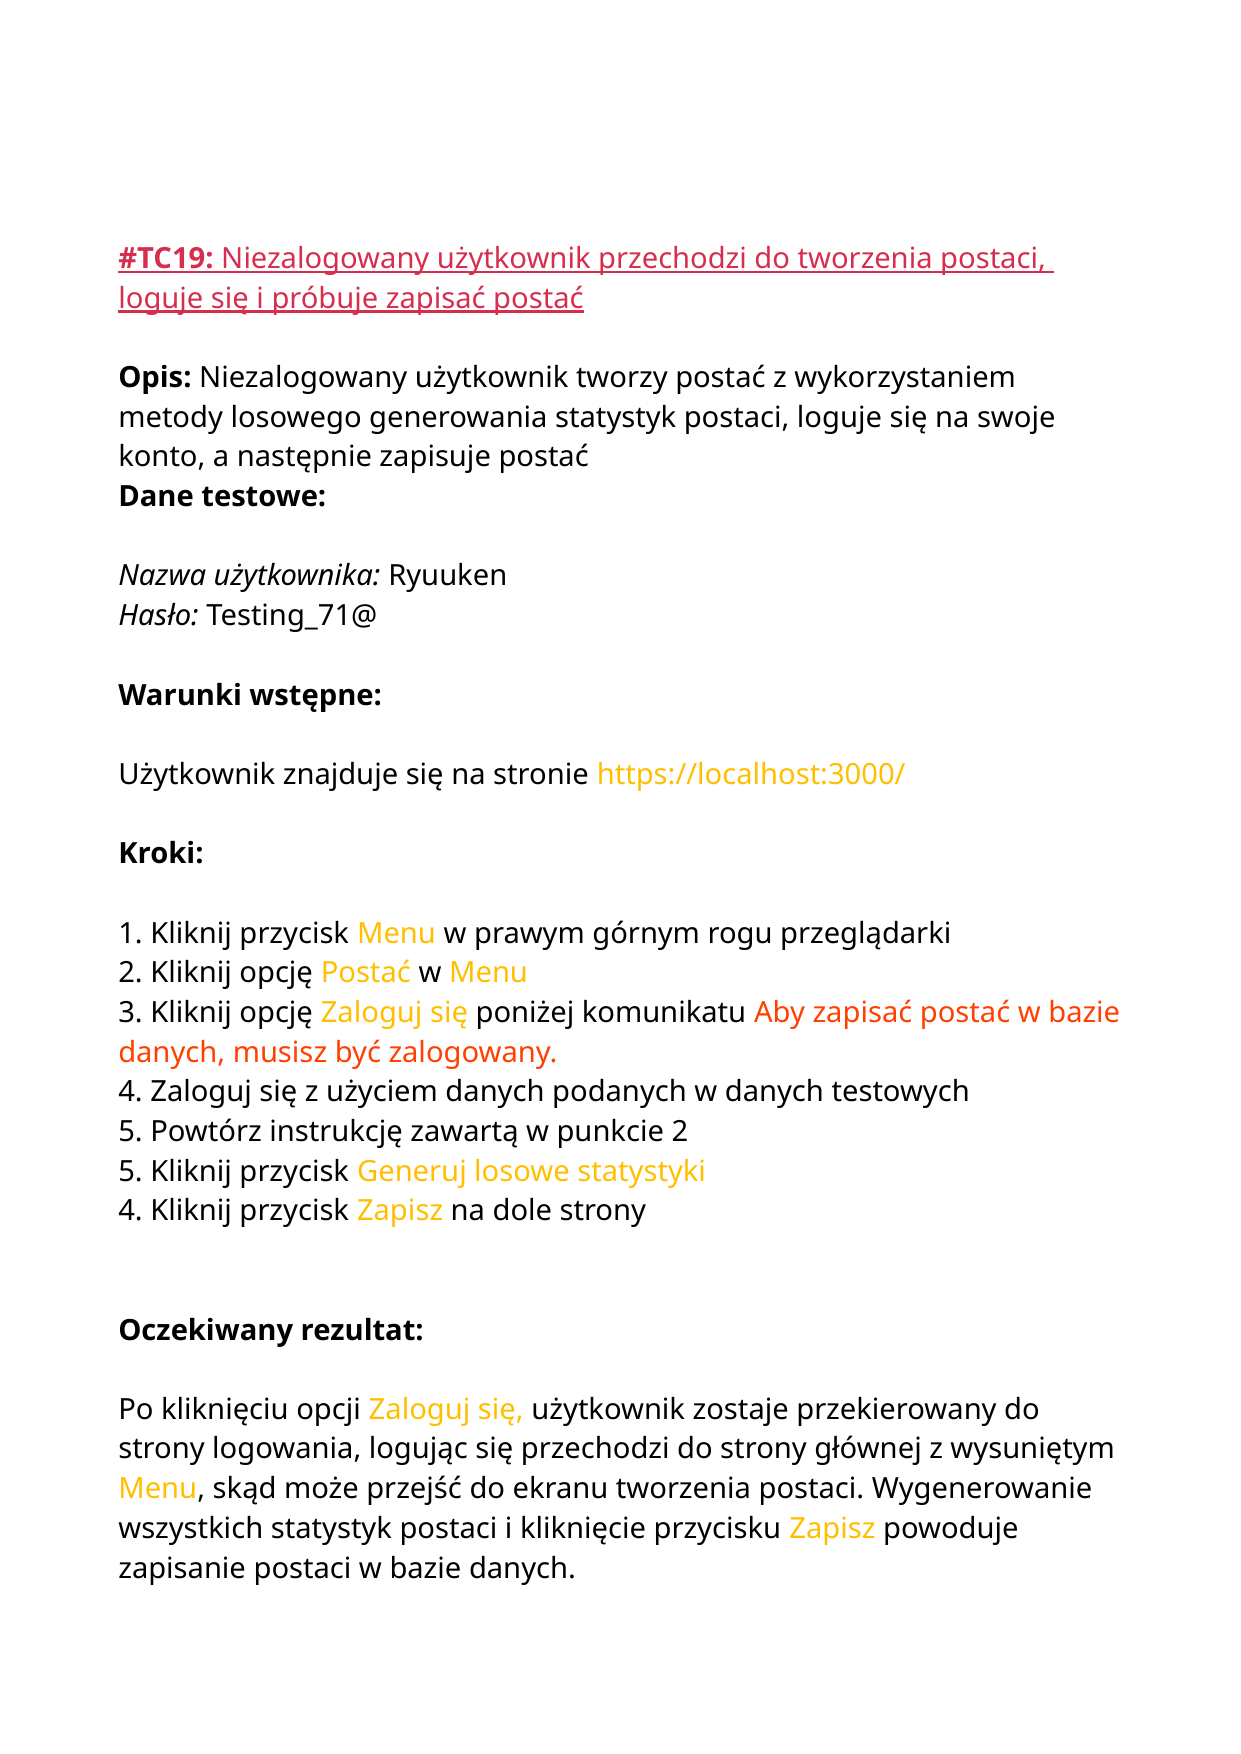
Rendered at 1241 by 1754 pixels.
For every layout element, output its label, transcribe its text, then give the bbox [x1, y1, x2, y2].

text Po kliknięciu opcji Zaloguj się, użytkownik zostaje przekierowany do strony logowania, logując się przechodzi do strony głównej z wysuniętym Menu, skąd może przejść do ekranu tworzenia postaci. Wygenerowanie wszystkich statystyk postaci i kliknięcie przycisku Zapisz powoduje zapisanie postaci w bazie danych. [118, 1388, 1122, 1587]
text 4. Zaloguj się z użyciem danych podanych w danych testowych [118, 1071, 1122, 1110]
text 5. Powtórz instrukcję zawartą w punkcie 2 [118, 1110, 1122, 1150]
text Opis: Niezalogowany użytkownik tworzy postać z wykorzystaniem metody losowego generowania statystyk postaci, loguje się na swoje konto, a następnie zapisuje postać [118, 356, 1122, 475]
text Użytkownik znajduje się na stronie https://localhost:3000/ [118, 753, 1122, 793]
text Oczekiwany rezultat: [118, 1309, 1122, 1348]
text 4. Kliknij przycisk Zapisz na dole strony [118, 1190, 1122, 1229]
text #TC19: Niezalogowany użytkownik przechodzi do tworzenia postaci, loguje się i próbuje zapisać postać [118, 237, 1122, 317]
text 3. Kliknij opcję Zaloguj się poniżej komunikatu Aby zapisać postać w bazie danych, musisz być zalogowany. [118, 991, 1122, 1071]
text 2. Kliknij opcję Postać w Menu [118, 952, 1122, 991]
text 1. Kliknij przycisk Menu w prawym górnym rogu przeglądarki [118, 912, 1122, 952]
text Dane testowe: [118, 475, 1122, 515]
text Hasło: Testing_71@ [118, 594, 1122, 634]
text 5. Kliknij przycisk Generuj losowe statystyki [118, 1150, 1122, 1190]
text Nazwa użytkownika: Ryuuken [118, 555, 1122, 594]
text Kroki: [118, 832, 1122, 872]
text Warunki wstępne: [118, 674, 1122, 713]
